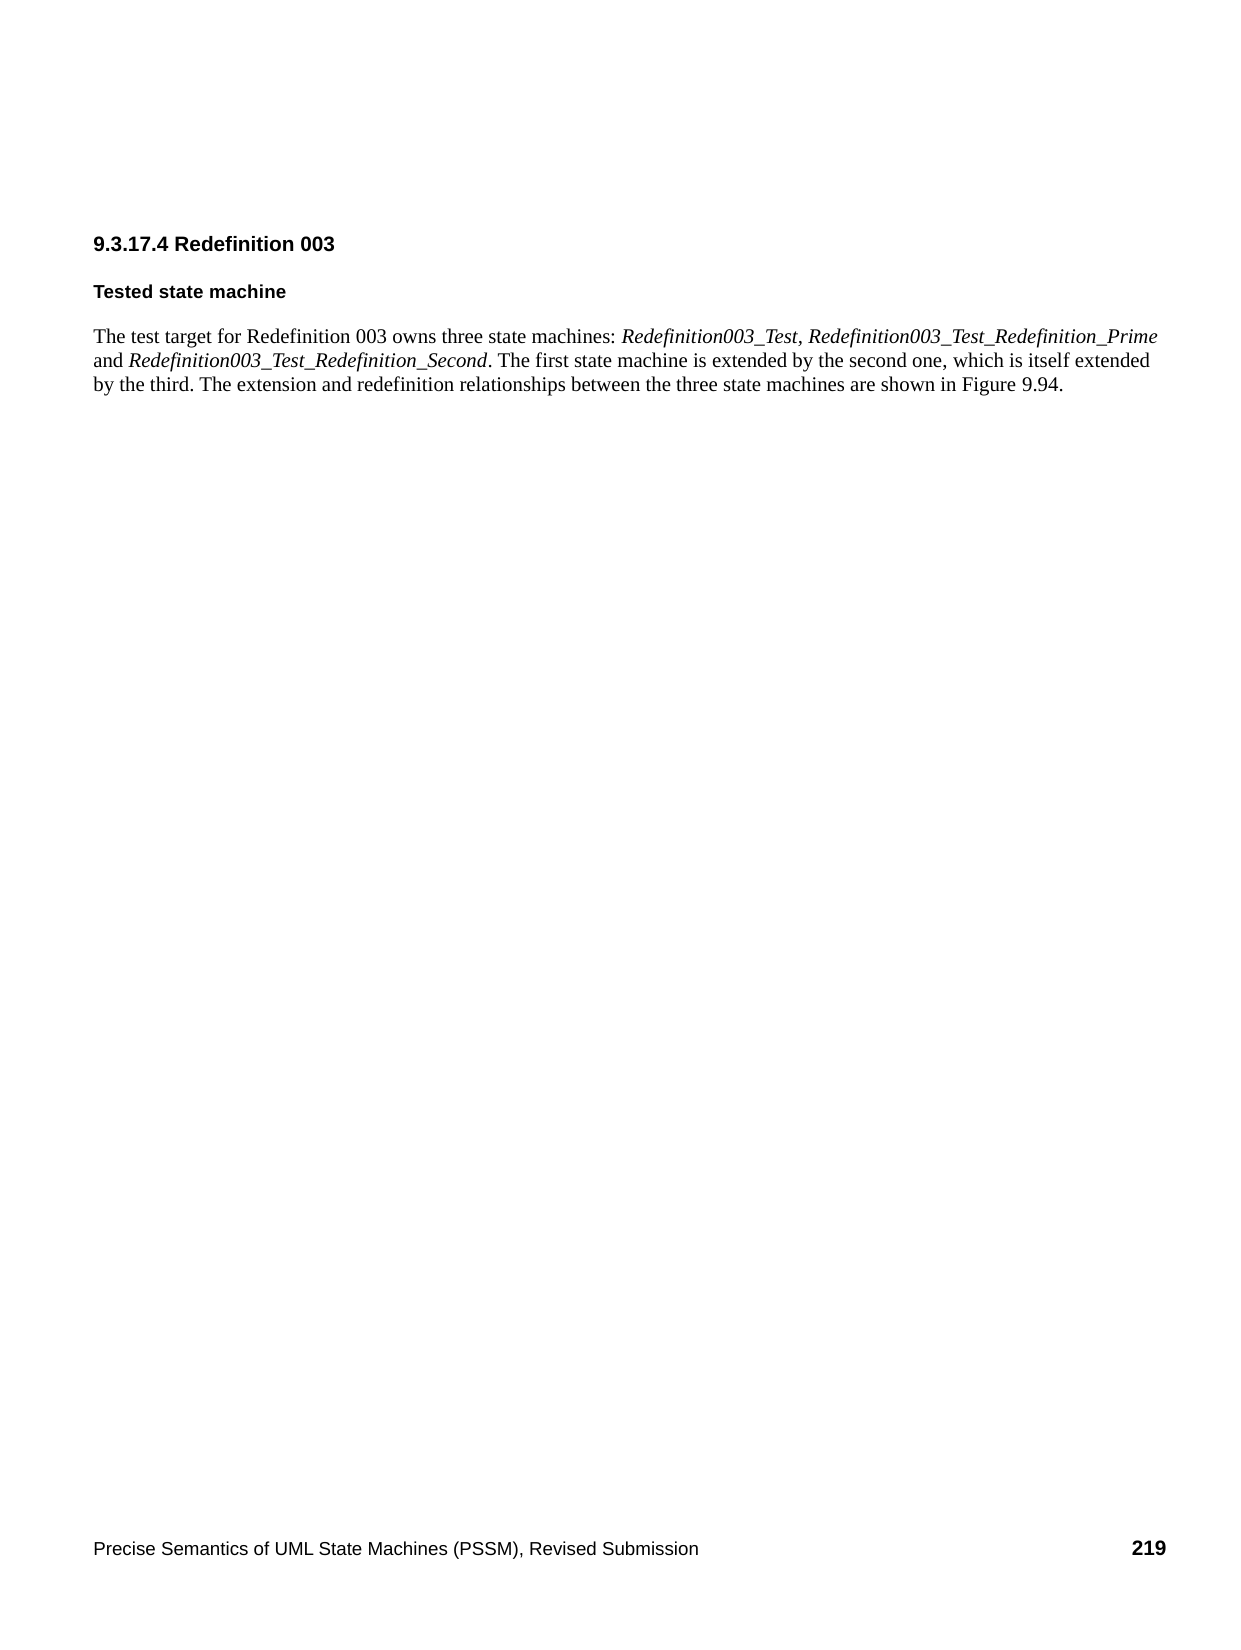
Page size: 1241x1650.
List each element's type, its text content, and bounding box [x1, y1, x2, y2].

subtitle Redefinition 003 [93, 231, 1164, 256]
subtitle Tested state machine [93, 281, 1164, 303]
text The test target for Redefinition 003 owns three state machines: Redefinition003_Test, Redefinition003_Test_Redefinition_Prime and Redefinition003_Test_Redefinition_Second. The first state machine is extended by the second one, which is itself extended by the third. The extension and redefinition relationships between the three state machines are shown in Figure 9.94. [93, 324, 1164, 396]
